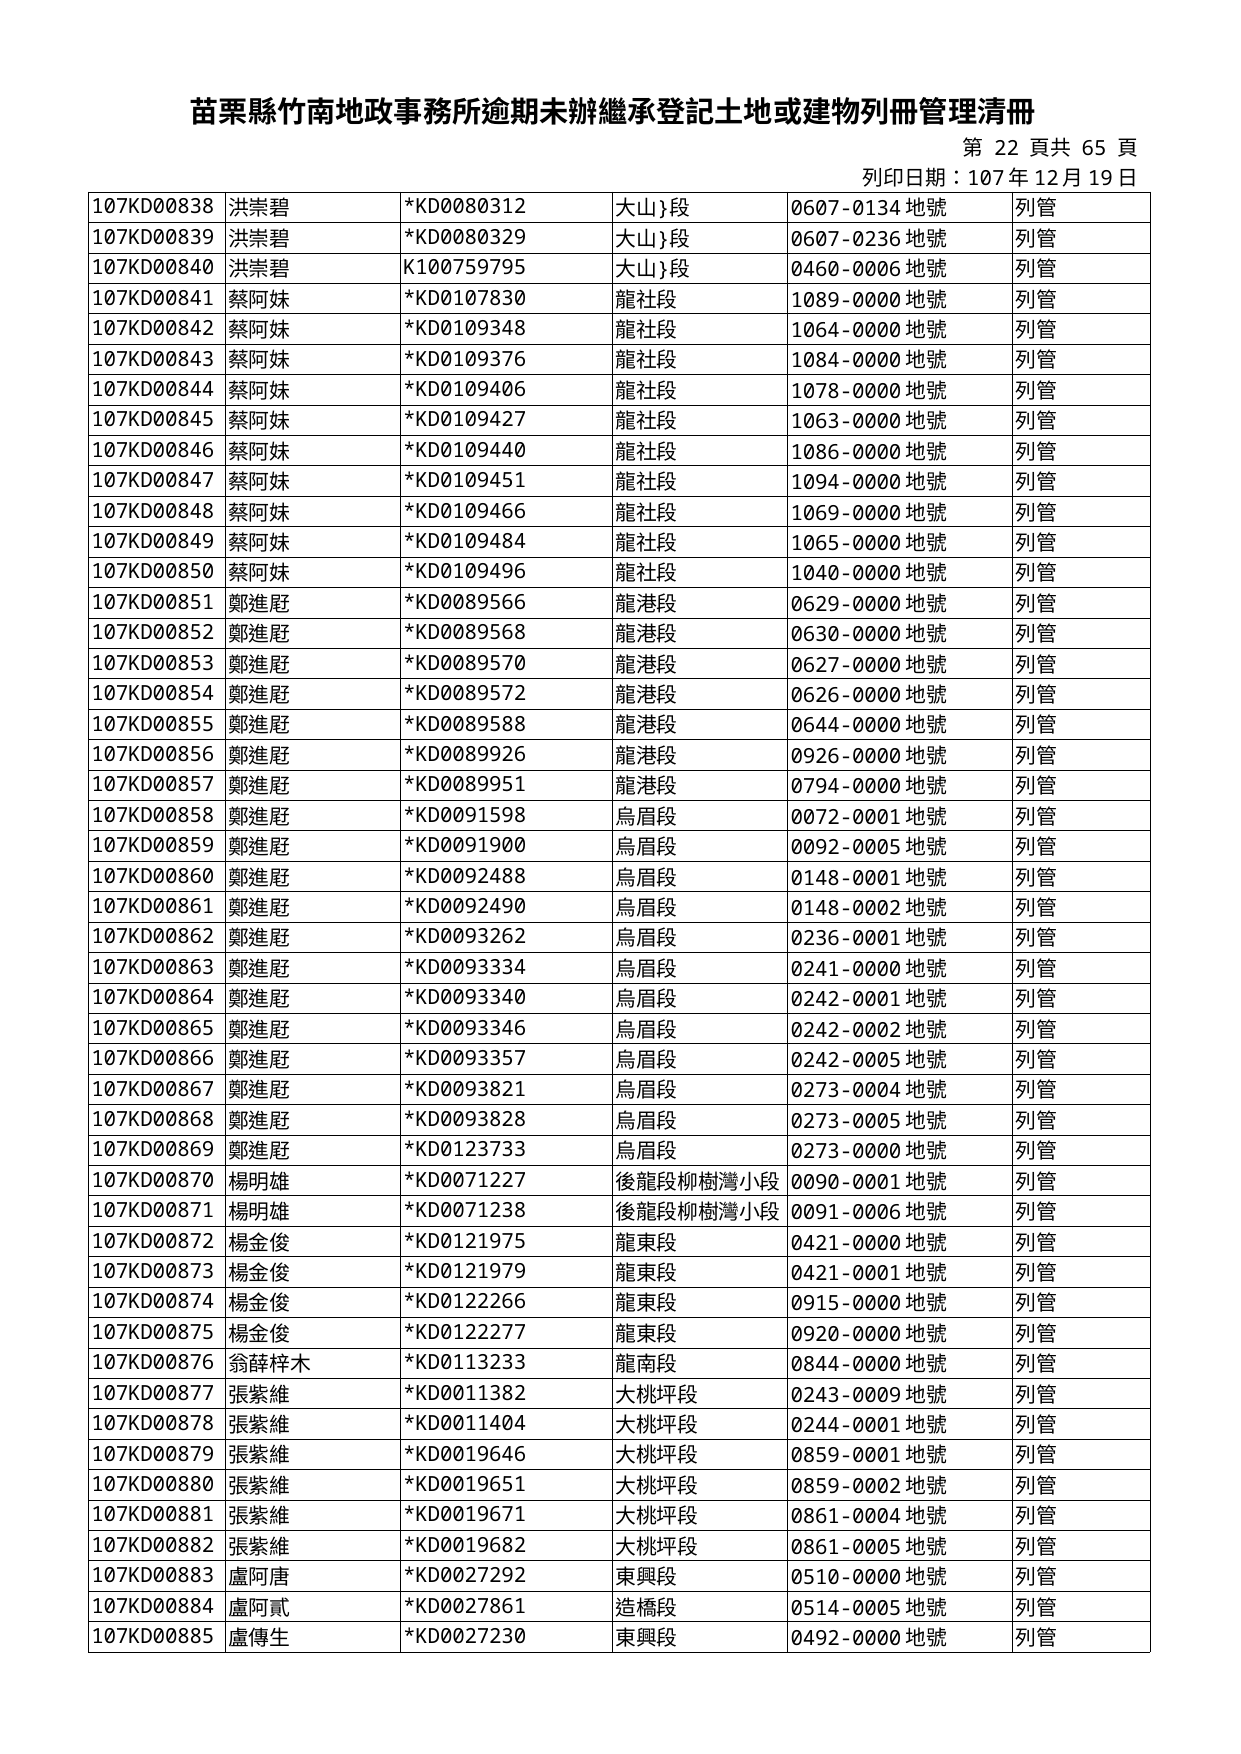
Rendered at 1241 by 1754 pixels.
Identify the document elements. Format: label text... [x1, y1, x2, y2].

table_cell 龍港段 [613, 649, 787, 678]
table_cell 龍港段 [613, 710, 787, 739]
table_cell 張紫維 [226, 1440, 400, 1469]
table_cell 鄭進屘 [226, 1044, 400, 1074]
table_cell *KD0109451 [401, 466, 612, 496]
table_cell 107KD00882 [89, 1531, 225, 1560]
table_cell 0607-0236地號 [788, 223, 1012, 252]
table_cell 107KD00863 [89, 953, 225, 982]
table_cell 0243-0009地號 [788, 1379, 1012, 1408]
table_cell 盧傳生 [226, 1622, 400, 1652]
table_cell 107KD00860 [89, 862, 225, 891]
table_cell 龍東段 [613, 1288, 787, 1317]
table_cell 107KD00865 [89, 1014, 225, 1043]
table_cell 1084-0000地號 [788, 345, 1012, 374]
table_cell 蔡阿妹 [226, 375, 400, 404]
table_cell 鄭進屘 [226, 710, 400, 739]
table_cell 張紫維 [226, 1409, 400, 1439]
table_cell 列管 [1013, 1257, 1150, 1287]
table_cell 列管 [1013, 1105, 1150, 1134]
table_cell 龍南段 [613, 1349, 787, 1378]
table_cell 0273-0005地號 [788, 1105, 1012, 1134]
table_cell 龍港段 [613, 679, 787, 709]
table_cell 蔡阿妹 [226, 436, 400, 465]
table_cell 列管 [1013, 984, 1150, 1013]
table_cell 0241-0000地號 [788, 953, 1012, 982]
table_cell 0091-0006地號 [788, 1196, 1012, 1226]
table_cell 鄭進屘 [226, 1075, 400, 1104]
table_cell 1063-0000地號 [788, 406, 1012, 435]
table_cell 107KD00884 [89, 1592, 225, 1621]
table_cell 107KD00885 [89, 1622, 225, 1652]
table_cell 列管 [1013, 1196, 1150, 1226]
table_cell 龍社段 [613, 466, 787, 496]
table_cell *KD0107830 [401, 284, 612, 313]
table_cell 洪崇碧 [226, 223, 400, 252]
table_cell 鄭進屘 [226, 1014, 400, 1043]
table_cell 107KD00848 [89, 497, 225, 526]
table_cell 0421-0000地號 [788, 1227, 1012, 1256]
table_cell 0861-0005地號 [788, 1531, 1012, 1560]
table_cell 列管 [1013, 1166, 1150, 1195]
table_cell 1064-0000地號 [788, 314, 1012, 344]
table_cell 烏眉段 [613, 984, 787, 1013]
table_cell 107KD00867 [89, 1075, 225, 1104]
table_cell 烏眉段 [613, 831, 787, 861]
table_cell 0859-0001地號 [788, 1440, 1012, 1469]
table_cell *KD0019651 [401, 1470, 612, 1499]
table_cell 107KD00872 [89, 1227, 225, 1256]
table_cell 烏眉段 [613, 953, 787, 982]
table_cell 0644-0000地號 [788, 710, 1012, 739]
table_cell *KD0071238 [401, 1196, 612, 1226]
table_cell 107KD00869 [89, 1136, 225, 1165]
table_cell 鄭進屘 [226, 892, 400, 922]
table_cell 107KD00859 [89, 831, 225, 861]
table_cell 烏眉段 [613, 1014, 787, 1043]
table_cell 0859-0002地號 [788, 1470, 1012, 1499]
table_cell 107KD00844 [89, 375, 225, 404]
table_cell *KD0109484 [401, 527, 612, 557]
table_cell 造橋段 [613, 1592, 787, 1621]
table_cell 張紫維 [226, 1470, 400, 1499]
table_cell 列管 [1013, 771, 1150, 800]
table_cell 列管 [1013, 1227, 1150, 1256]
table_cell 翁薛梓木 [226, 1349, 400, 1378]
table_cell *KD0109348 [401, 314, 612, 344]
table_cell 列管 [1013, 1349, 1150, 1378]
table_cell 蔡阿妹 [226, 284, 400, 313]
table_cell 0629-0000地號 [788, 588, 1012, 617]
table_cell 大桃坪段 [613, 1531, 787, 1560]
table_cell 列管 [1013, 1014, 1150, 1043]
table_cell 107KD00854 [89, 679, 225, 709]
table_cell *KD0109466 [401, 497, 612, 526]
table_cell *KD0027230 [401, 1622, 612, 1652]
table_cell 1089-0000地號 [788, 284, 1012, 313]
table_cell 東興段 [613, 1622, 787, 1652]
table_cell *KD0121979 [401, 1257, 612, 1287]
table_cell 盧阿貳 [226, 1592, 400, 1621]
table_cell 烏眉段 [613, 1075, 787, 1104]
table_cell 烏眉段 [613, 1136, 787, 1165]
table_cell 0492-0000地號 [788, 1622, 1012, 1652]
table_cell 蔡阿妹 [226, 314, 400, 344]
table_cell 列管 [1013, 831, 1150, 861]
table_cell *KD0019682 [401, 1531, 612, 1560]
table_cell 列管 [1013, 345, 1150, 374]
table_cell 蔡阿妹 [226, 527, 400, 557]
table_cell 楊金俊 [226, 1318, 400, 1347]
table_cell *KD0019671 [401, 1501, 612, 1530]
table_cell 107KD00866 [89, 1044, 225, 1074]
table_cell *KD0092488 [401, 862, 612, 891]
table_cell 列管 [1013, 801, 1150, 830]
table_cell *KD0091598 [401, 801, 612, 830]
table_cell 列管 [1013, 710, 1150, 739]
table_cell 列管 [1013, 375, 1150, 404]
table_cell 列管 [1013, 892, 1150, 922]
table_cell 鄭進屘 [226, 588, 400, 617]
table_cell 東興段 [613, 1561, 787, 1591]
table_cell *KD0109376 [401, 345, 612, 374]
table_cell *KD0122277 [401, 1318, 612, 1347]
table_cell 列管 [1013, 558, 1150, 587]
table_cell 盧阿唐 [226, 1561, 400, 1591]
table_cell 大山}段 [613, 254, 787, 283]
table_cell 1078-0000地號 [788, 375, 1012, 404]
table_cell 龍東段 [613, 1257, 787, 1287]
table_cell 鄭進屘 [226, 923, 400, 952]
table_cell *KD0123733 [401, 1136, 612, 1165]
table_cell 0626-0000地號 [788, 679, 1012, 709]
table_cell 鄭進屘 [226, 801, 400, 830]
table_cell 107KD00875 [89, 1318, 225, 1347]
table_cell 1069-0000地號 [788, 497, 1012, 526]
table_cell 龍東段 [613, 1318, 787, 1347]
table_cell 107KD00871 [89, 1196, 225, 1226]
table_cell *KD0109406 [401, 375, 612, 404]
table_cell 列管 [1013, 1136, 1150, 1165]
table_cell 龍港段 [613, 740, 787, 769]
table_cell 龍社段 [613, 527, 787, 557]
table_cell 鄭進屘 [226, 1105, 400, 1134]
table_cell *KD0093334 [401, 953, 612, 982]
table_cell *KD0122266 [401, 1288, 612, 1317]
table_cell 列管 [1013, 1288, 1150, 1317]
table_cell 107KD00877 [89, 1379, 225, 1408]
table_cell 107KD00855 [89, 710, 225, 739]
table_cell 列管 [1013, 1075, 1150, 1104]
table_cell 107KD00858 [89, 801, 225, 830]
table_cell 列管 [1013, 1318, 1150, 1347]
table_cell 列管 [1013, 1531, 1150, 1560]
table_cell 蔡阿妹 [226, 497, 400, 526]
table_cell *KD0093346 [401, 1014, 612, 1043]
table_cell 蔡阿妹 [226, 466, 400, 496]
table_cell 楊明雄 [226, 1196, 400, 1226]
table_cell 0844-0000地號 [788, 1349, 1012, 1378]
table_cell 龍社段 [613, 314, 787, 344]
table_cell 鄭進屘 [226, 679, 400, 709]
table_cell 107KD00876 [89, 1349, 225, 1378]
table_cell 0273-0004地號 [788, 1075, 1012, 1104]
table_cell 107KD00862 [89, 923, 225, 952]
table_cell 107KD00846 [89, 436, 225, 465]
table_cell 107KD00856 [89, 740, 225, 769]
table_cell 大桃坪段 [613, 1379, 787, 1408]
table_cell *KD0011382 [401, 1379, 612, 1408]
table_cell 列管 [1013, 953, 1150, 982]
table_cell 107KD00878 [89, 1409, 225, 1439]
table_cell *KD0109496 [401, 558, 612, 587]
table_cell 列管 [1013, 406, 1150, 435]
table_cell *KD0071227 [401, 1166, 612, 1195]
table_cell 蔡阿妹 [226, 558, 400, 587]
table_cell 蔡阿妹 [226, 406, 400, 435]
table_cell *KD0089570 [401, 649, 612, 678]
table_cell 1040-0000地號 [788, 558, 1012, 587]
table_cell 107KD00851 [89, 588, 225, 617]
table_cell 鄭進屘 [226, 771, 400, 800]
table_cell 鄭進屘 [226, 649, 400, 678]
table_cell 龍社段 [613, 406, 787, 435]
table_cell *KD0093262 [401, 923, 612, 952]
table_cell *KD0027292 [401, 1561, 612, 1591]
table_cell *KD0080312 [401, 193, 612, 222]
table_cell 107KD00868 [89, 1105, 225, 1134]
table_cell 龍社段 [613, 375, 787, 404]
table_cell 107KD00838 [89, 193, 225, 222]
table_cell 107KD00853 [89, 649, 225, 678]
table_cell *KD0011404 [401, 1409, 612, 1439]
table_cell 列管 [1013, 1379, 1150, 1408]
table_cell 洪崇碧 [226, 254, 400, 283]
table_cell 0920-0000地號 [788, 1318, 1012, 1347]
table_cell 0236-0001地號 [788, 923, 1012, 952]
table_cell 107KD00841 [89, 284, 225, 313]
table_cell 列管 [1013, 193, 1150, 222]
table_cell 列管 [1013, 1561, 1150, 1591]
table_cell 107KD00842 [89, 314, 225, 344]
table_cell *KD0093821 [401, 1075, 612, 1104]
table_cell *KD0092490 [401, 892, 612, 922]
table_cell 列管 [1013, 649, 1150, 678]
table_cell 列管 [1013, 1409, 1150, 1439]
table_cell 烏眉段 [613, 923, 787, 952]
table_cell 大山}段 [613, 193, 787, 222]
table_cell 0627-0000地號 [788, 649, 1012, 678]
table_cell 0242-0001地號 [788, 984, 1012, 1013]
table_cell 0630-0000地號 [788, 619, 1012, 648]
table_cell *KD0109440 [401, 436, 612, 465]
table_cell 107KD00873 [89, 1257, 225, 1287]
table_cell 107KD00845 [89, 406, 225, 435]
table_cell 列管 [1013, 314, 1150, 344]
table_cell 107KD00857 [89, 771, 225, 800]
table_cell 0460-0006地號 [788, 254, 1012, 283]
table_cell 列管 [1013, 223, 1150, 252]
table_cell 大桃坪段 [613, 1501, 787, 1530]
table_cell 後龍段柳樹灣小段 [613, 1196, 787, 1226]
table_cell 1086-0000地號 [788, 436, 1012, 465]
table_cell 列管 [1013, 1622, 1150, 1652]
table_cell 列管 [1013, 740, 1150, 769]
table_cell 107KD00864 [89, 984, 225, 1013]
table_cell 張紫維 [226, 1531, 400, 1560]
table_cell *KD0109427 [401, 406, 612, 435]
table_cell 後龍段柳樹灣小段 [613, 1166, 787, 1195]
table_cell 列管 [1013, 588, 1150, 617]
table_cell 鄭進屘 [226, 984, 400, 1013]
table_cell 列管 [1013, 527, 1150, 557]
table_cell 107KD00879 [89, 1440, 225, 1469]
table_cell *KD0080329 [401, 223, 612, 252]
table_cell 大桃坪段 [613, 1440, 787, 1469]
table_cell 列管 [1013, 1501, 1150, 1530]
table_cell 列管 [1013, 862, 1150, 891]
table_cell 龍社段 [613, 558, 787, 587]
table_cell *KD0089568 [401, 619, 612, 648]
table_cell 107KD00852 [89, 619, 225, 648]
table_cell 107KD00880 [89, 1470, 225, 1499]
table_cell 0915-0000地號 [788, 1288, 1012, 1317]
table_cell 列管 [1013, 1440, 1150, 1469]
table_cell 大桃坪段 [613, 1409, 787, 1439]
table_cell 0148-0002地號 [788, 892, 1012, 922]
table_cell 列管 [1013, 1470, 1150, 1499]
table_cell *KD0093340 [401, 984, 612, 1013]
table_cell 0926-0000地號 [788, 740, 1012, 769]
table_cell *KD0027861 [401, 1592, 612, 1621]
table_cell 1094-0000地號 [788, 466, 1012, 496]
table_cell 張紫維 [226, 1501, 400, 1530]
table_cell 107KD00849 [89, 527, 225, 557]
table_cell *KD0091900 [401, 831, 612, 861]
table_cell *KD0089566 [401, 588, 612, 617]
table_cell 107KD00840 [89, 254, 225, 283]
table_cell 列管 [1013, 497, 1150, 526]
table_cell 0092-0005地號 [788, 831, 1012, 861]
table_cell 鄭進屘 [226, 740, 400, 769]
table_cell 龍社段 [613, 345, 787, 374]
table_cell 列管 [1013, 466, 1150, 496]
table_cell 龍社段 [613, 284, 787, 313]
table_cell 大山}段 [613, 223, 787, 252]
table_cell 107KD00881 [89, 1501, 225, 1530]
table_cell 0861-0004地號 [788, 1501, 1012, 1530]
table_cell 烏眉段 [613, 1105, 787, 1134]
table_cell 0273-0000地號 [788, 1136, 1012, 1165]
table_cell 0242-0005地號 [788, 1044, 1012, 1074]
table_cell *KD0019646 [401, 1440, 612, 1469]
table_cell 列管 [1013, 254, 1150, 283]
table_cell 烏眉段 [613, 892, 787, 922]
table_cell *KD0113233 [401, 1349, 612, 1378]
table_cell 0072-0001地號 [788, 801, 1012, 830]
table_cell 烏眉段 [613, 1044, 787, 1074]
table_cell 楊金俊 [226, 1227, 400, 1256]
table_cell 張紫維 [226, 1379, 400, 1408]
table_cell 1065-0000地號 [788, 527, 1012, 557]
table_cell 107KD00874 [89, 1288, 225, 1317]
table_cell 0514-0005地號 [788, 1592, 1012, 1621]
table_cell 107KD00839 [89, 223, 225, 252]
table_cell 鄭進屘 [226, 953, 400, 982]
table_cell 楊金俊 [226, 1288, 400, 1317]
table_cell 列管 [1013, 679, 1150, 709]
table_cell 列管 [1013, 1592, 1150, 1621]
table_cell 楊金俊 [226, 1257, 400, 1287]
table_cell *KD0089572 [401, 679, 612, 709]
table_cell 龍東段 [613, 1227, 787, 1256]
table_cell 鄭進屘 [226, 831, 400, 861]
table_cell K100759795 [401, 254, 612, 283]
table_cell 107KD00843 [89, 345, 225, 374]
table_cell 龍社段 [613, 436, 787, 465]
table_cell 鄭進屘 [226, 862, 400, 891]
table_cell 楊明雄 [226, 1166, 400, 1195]
table_cell *KD0089588 [401, 710, 612, 739]
table_cell 烏眉段 [613, 801, 787, 830]
table_cell *KD0093357 [401, 1044, 612, 1074]
table_cell 0421-0001地號 [788, 1257, 1012, 1287]
table_cell 列管 [1013, 619, 1150, 648]
table_cell 大桃坪段 [613, 1470, 787, 1499]
table_cell 0090-0001地號 [788, 1166, 1012, 1195]
table_cell 107KD00850 [89, 558, 225, 587]
table_cell 0607-0134地號 [788, 193, 1012, 222]
table_cell 0242-0002地號 [788, 1014, 1012, 1043]
table_cell 0148-0001地號 [788, 862, 1012, 891]
table_cell 龍港段 [613, 588, 787, 617]
table_cell *KD0089926 [401, 740, 612, 769]
table_cell 烏眉段 [613, 862, 787, 891]
table_cell *KD0089951 [401, 771, 612, 800]
table_cell 列管 [1013, 1044, 1150, 1074]
table_cell 洪崇碧 [226, 193, 400, 222]
table_cell 107KD00870 [89, 1166, 225, 1195]
table_cell 列管 [1013, 436, 1150, 465]
table_cell 蔡阿妹 [226, 345, 400, 374]
table_cell 0510-0000地號 [788, 1561, 1012, 1591]
table_cell 鄭進屘 [226, 1136, 400, 1165]
table_cell 龍社段 [613, 497, 787, 526]
table_cell *KD0093828 [401, 1105, 612, 1134]
table_cell *KD0121975 [401, 1227, 612, 1256]
table_cell 龍港段 [613, 619, 787, 648]
table_cell 0794-0000地號 [788, 771, 1012, 800]
table_cell 龍港段 [613, 771, 787, 800]
table_cell 列管 [1013, 284, 1150, 313]
table_cell 107KD00847 [89, 466, 225, 496]
table_cell 0244-0001地號 [788, 1409, 1012, 1439]
table_cell 107KD00861 [89, 892, 225, 922]
table_cell 107KD00883 [89, 1561, 225, 1591]
table_cell 鄭進屘 [226, 619, 400, 648]
table_cell 列管 [1013, 923, 1150, 952]
